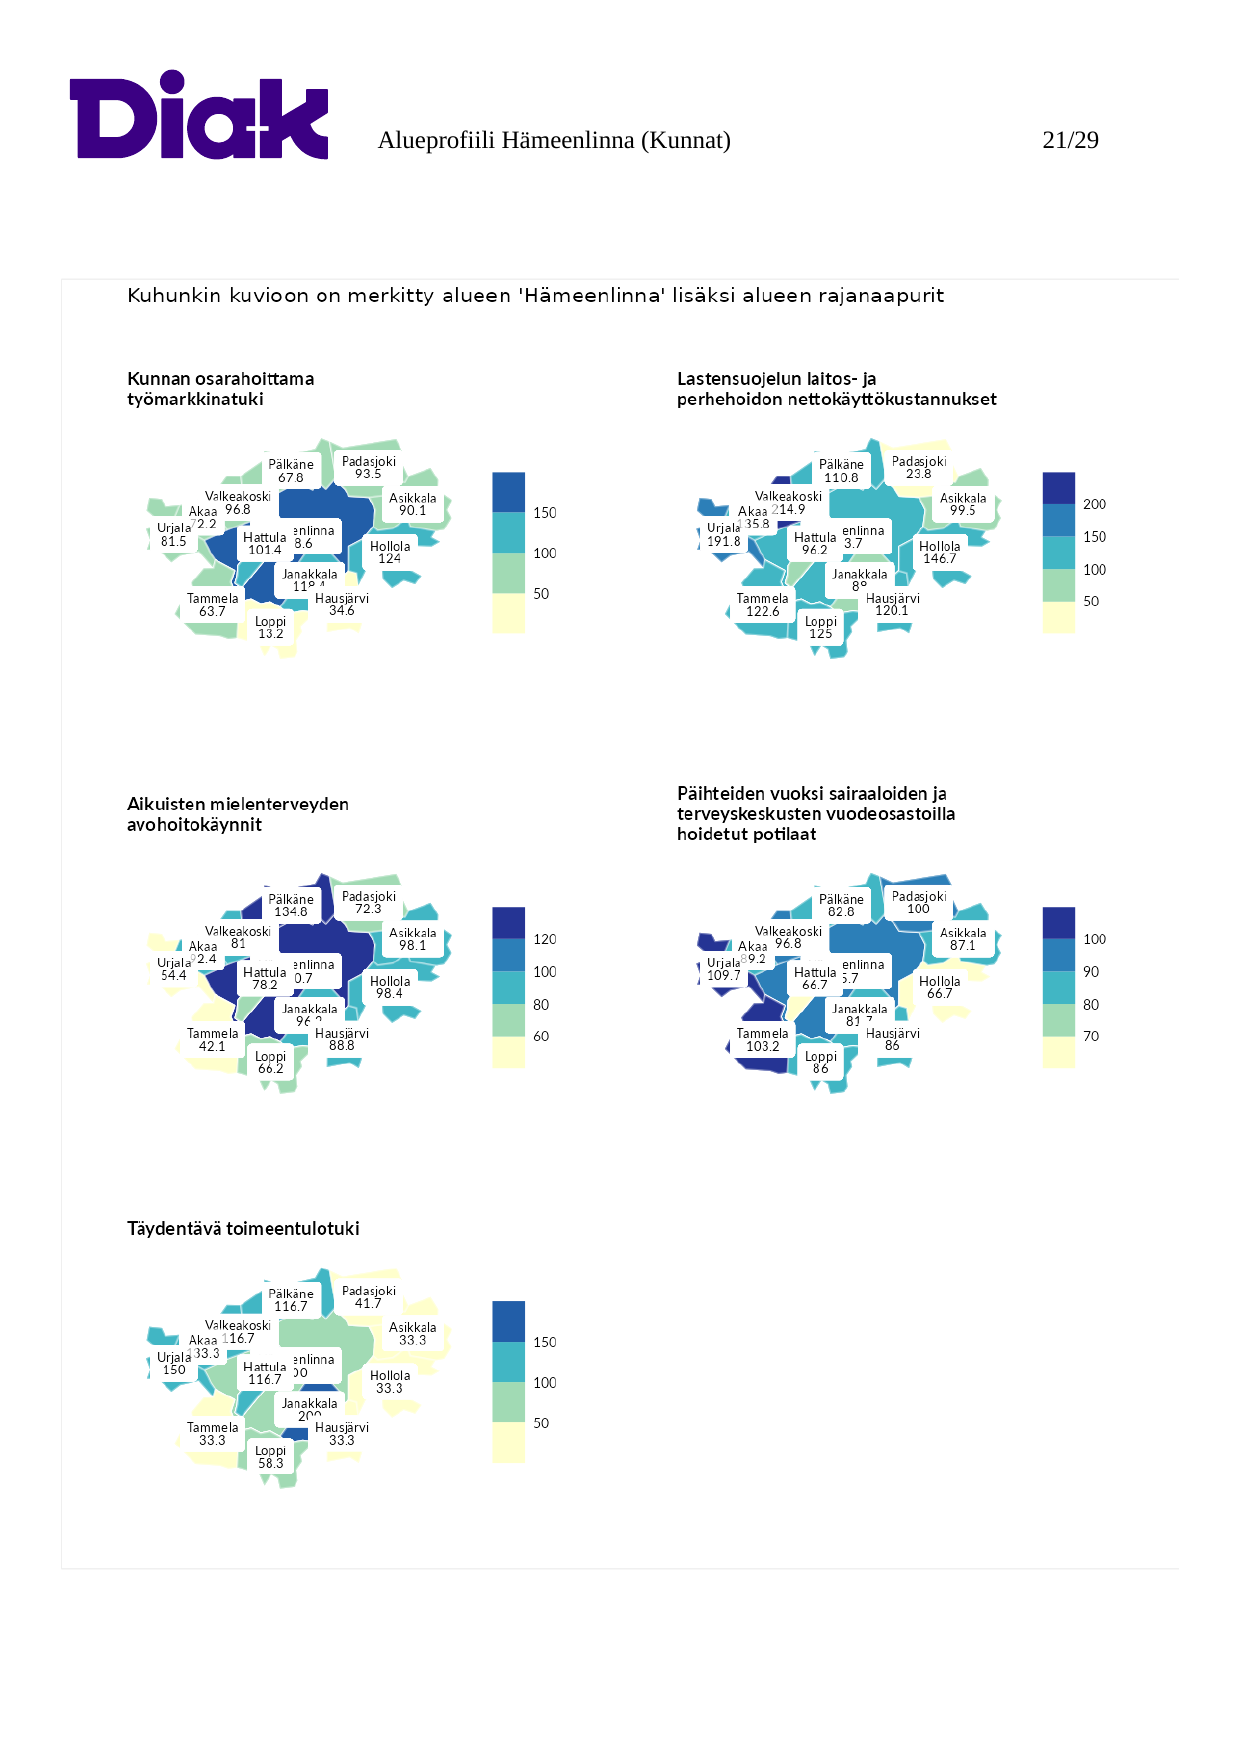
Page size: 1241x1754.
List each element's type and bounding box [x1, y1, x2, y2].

picture [61, 196, 1179, 1651]
